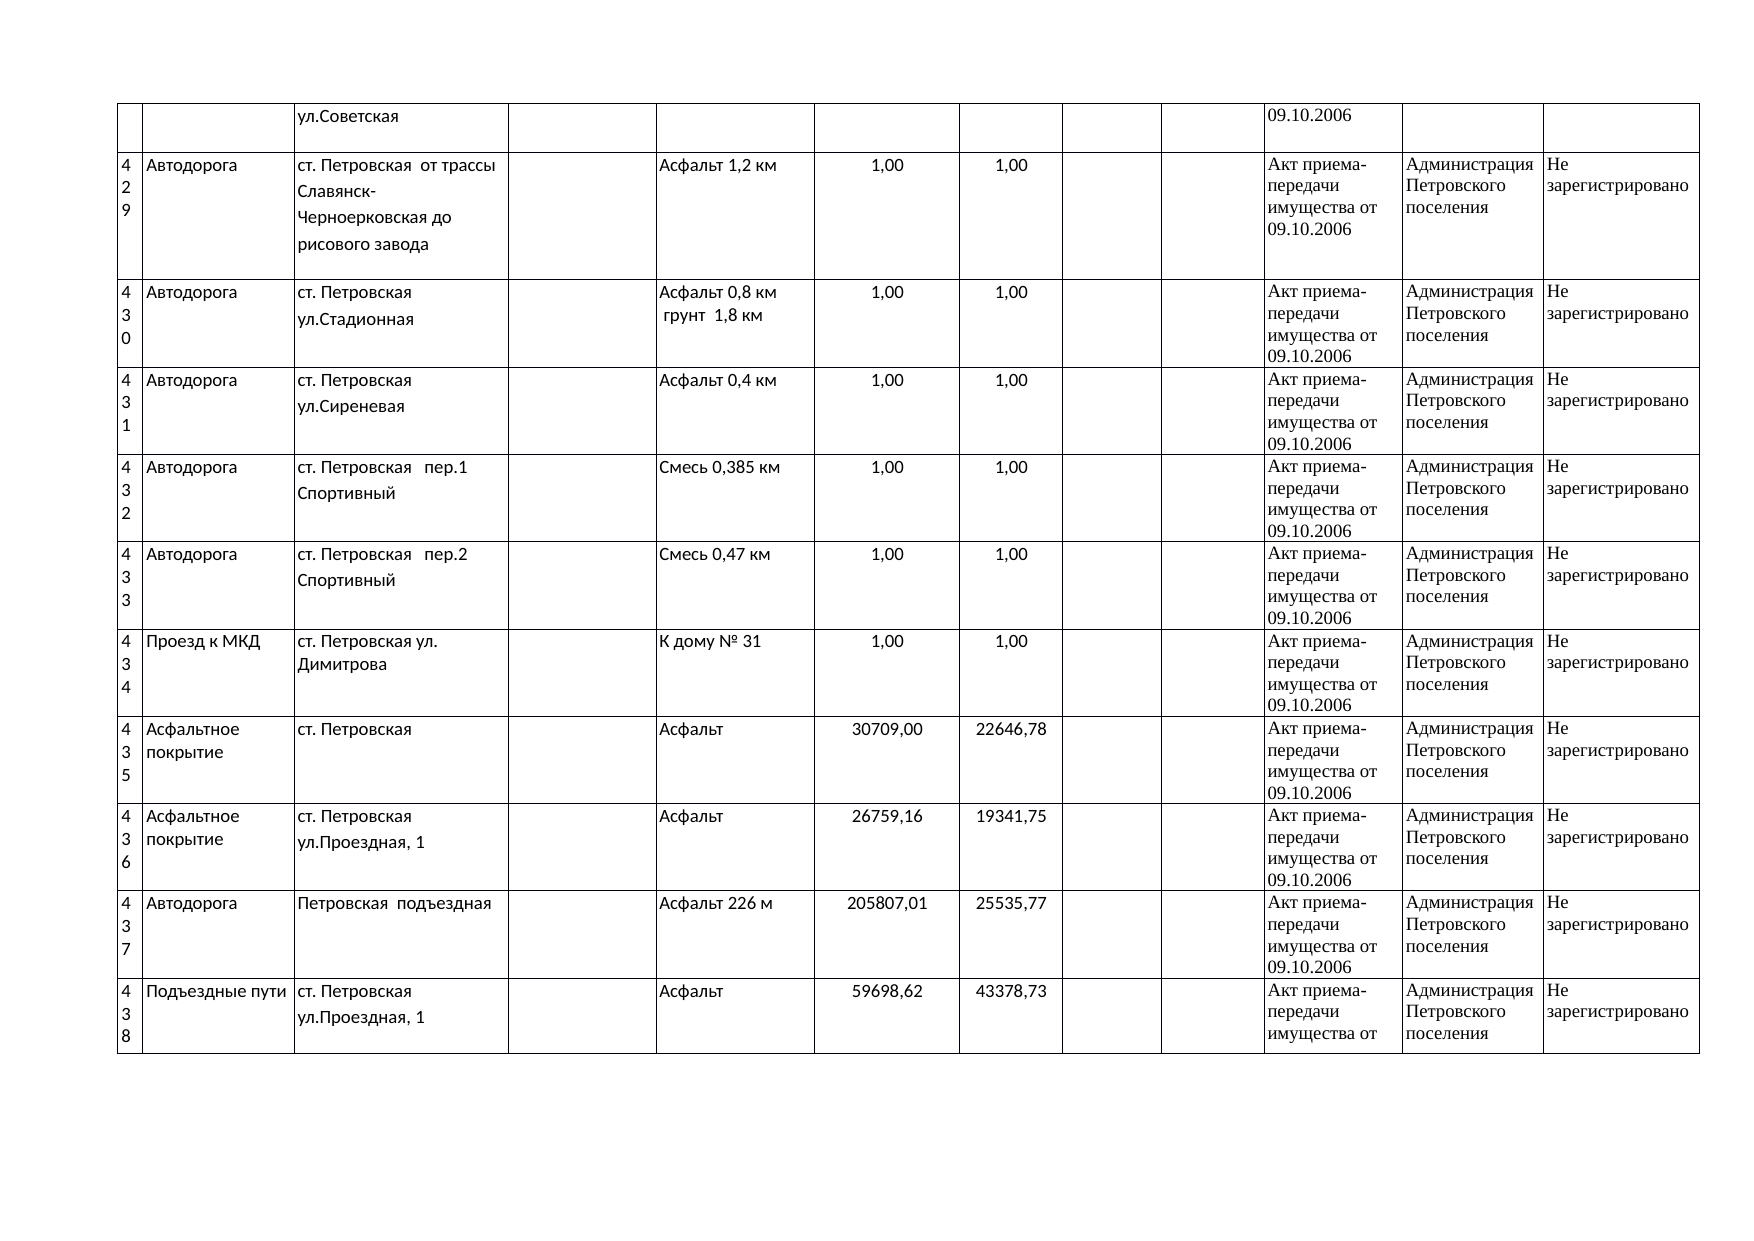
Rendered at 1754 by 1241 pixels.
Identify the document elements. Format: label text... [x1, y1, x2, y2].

table_cell Не зарегистрировано [1544, 368, 1699, 454]
table_cell 43378,73 [960, 979, 1062, 1053]
table_cell Не зарегистрировано [1544, 979, 1699, 1053]
table_cell 30709,00 [815, 717, 959, 803]
table_cell 1,00 [815, 630, 959, 716]
table_cell [1063, 455, 1161, 541]
table_cell Петровская подъездная [295, 891, 508, 978]
table_cell Асфальтное покрытие [143, 804, 294, 890]
table_cell Не зарегистрировано [1544, 630, 1699, 716]
table_cell [960, 104, 1062, 152]
table_cell Асфальт [657, 717, 814, 803]
table_cell [1063, 804, 1161, 890]
table_cell [1063, 153, 1161, 279]
table_cell Не зарегистрировано [1544, 891, 1699, 978]
table_cell [509, 804, 656, 890]
table_cell [509, 542, 656, 628]
table_cell [1063, 542, 1161, 628]
table_cell 1,00 [960, 630, 1062, 716]
table_cell [1162, 630, 1264, 716]
table_cell Акт приема-передачи имущества от 09.10.2006 [1265, 630, 1402, 716]
table_cell Асфальт [657, 804, 814, 890]
table_cell Автодорога [143, 891, 294, 978]
table_cell 1,00 [815, 368, 959, 454]
table_cell [1162, 979, 1264, 1053]
table_cell 1,00 [815, 153, 959, 279]
table_cell Не зарегистрировано [1544, 455, 1699, 541]
table_cell Администрация Петровского поселения [1403, 630, 1543, 716]
table_cell 1,00 [815, 455, 959, 541]
table_cell Акт приема-передачи имущества от 09.10.2006 [1265, 542, 1402, 628]
table_cell Администрация Петровского поселения [1403, 891, 1543, 978]
table_cell Акт приема-передачи имущества от 09.10.2006 [1265, 891, 1402, 978]
table_cell Не зарегистрировано [1544, 804, 1699, 890]
table_cell Подъездные пути [143, 979, 294, 1053]
table_cell 435 [118, 717, 142, 803]
table_cell Акт приема-передачи имущества от [1265, 979, 1402, 1053]
table_cell [1162, 153, 1264, 279]
table_cell Администрация Петровского поселения [1403, 280, 1543, 367]
table_cell 1,00 [960, 368, 1062, 454]
table_cell Акт приема-передачи имущества от 09.10.2006 [1265, 368, 1402, 454]
table_cell [509, 455, 656, 541]
table_cell [1063, 104, 1161, 152]
table_cell 1,00 [815, 542, 959, 628]
table_cell ст. Петровская ул.Стадионная [295, 280, 508, 367]
table_cell [509, 979, 656, 1053]
table_cell Не зарегистрировано [1544, 153, 1699, 279]
table_cell [1162, 280, 1264, 367]
table_cell 25535,77 [960, 891, 1062, 978]
table_cell Не зарегистрировано [1544, 280, 1699, 367]
table_cell 1,00 [960, 542, 1062, 628]
table_cell Акт приема-передачи имущества от 09.10.2006 [1265, 280, 1402, 367]
table_cell Акт приема-передачи имущества от 09.10.2006 [1265, 153, 1402, 279]
table_cell [1063, 368, 1161, 454]
table_cell Администрация Петровского поселения [1403, 542, 1543, 628]
table_cell [1063, 717, 1161, 803]
table_cell Автодорога [143, 153, 294, 279]
table_cell ст. Петровская пер.2 Спортивный [295, 542, 508, 628]
table_cell Администрация Петровского поселения [1403, 717, 1543, 803]
table_cell ст. Петровская ул.Проездная, 1 [295, 804, 508, 890]
table_cell Акт приема-передачи имущества от 09.10.2006 [1265, 804, 1402, 890]
table_cell [1063, 630, 1161, 716]
table_cell Асфальтное покрытие [143, 717, 294, 803]
table_cell Автодорога [143, 280, 294, 367]
table_cell ст. Петровская ул.Сиреневая [295, 368, 508, 454]
table_cell [509, 153, 656, 279]
table_cell [1544, 104, 1699, 152]
table_cell 433 [118, 542, 142, 628]
table_cell [1162, 804, 1264, 890]
table_cell [509, 368, 656, 454]
table_cell 1,00 [960, 153, 1062, 279]
table_cell [509, 717, 656, 803]
table_cell Проезд к МКД [143, 630, 294, 716]
table_cell 205807,01 [815, 891, 959, 978]
table_cell 1,00 [815, 280, 959, 367]
table_cell 438 [118, 979, 142, 1053]
table_cell Автодорога [143, 542, 294, 628]
table_cell [1403, 104, 1543, 152]
table_cell [1063, 979, 1161, 1053]
table_cell 1,00 [960, 455, 1062, 541]
table_cell Акт приема-передачи имущества от 09.10.2006 [1265, 717, 1402, 803]
table_cell Асфальт 0,8 км грунт 1,8 км [657, 280, 814, 367]
table_cell Автодорога [143, 368, 294, 454]
table_cell Смесь 0,47 км [657, 542, 814, 628]
table_cell Акт приема-передачи имущества от 09.10.2006 [1265, 455, 1402, 541]
table_cell [509, 630, 656, 716]
table_cell 59698,62 [815, 979, 959, 1053]
table_cell 431 [118, 368, 142, 454]
table_cell 19341,75 [960, 804, 1062, 890]
table_cell Администрация Петровского поселения [1403, 804, 1543, 890]
table_cell Асфальт [657, 979, 814, 1053]
table_cell 1,00 [960, 280, 1062, 367]
table_cell [509, 104, 656, 152]
table_cell [1063, 280, 1161, 367]
table_cell [1162, 368, 1264, 454]
table_cell ст. Петровская от трассы Славянск-Черноерковская до рисового завода [295, 153, 508, 279]
table_cell [118, 104, 142, 152]
table_cell [1162, 891, 1264, 978]
table_cell 432 [118, 455, 142, 541]
table_cell ст. Петровская пер.1 Спортивный [295, 455, 508, 541]
table_cell 22646,78 [960, 717, 1062, 803]
table_cell Администрация Петровского поселения [1403, 979, 1543, 1053]
table_cell ул.Советская [295, 104, 508, 152]
table_cell Администрация Петровского поселения [1403, 368, 1543, 454]
table_cell 430 [118, 280, 142, 367]
table_cell [509, 891, 656, 978]
table_cell 26759,16 [815, 804, 959, 890]
table_cell 09.10.2006 [1265, 104, 1402, 152]
table_cell [1162, 455, 1264, 541]
table_cell 434 [118, 630, 142, 716]
table_cell Асфальт 1,2 км [657, 153, 814, 279]
table_cell Асфальт 226 м [657, 891, 814, 978]
table_cell 429 [118, 153, 142, 279]
table_cell [509, 280, 656, 367]
table_cell Не зарегистрировано [1544, 717, 1699, 803]
table_cell [815, 104, 959, 152]
table_cell [1063, 891, 1161, 978]
table_cell ст. Петровская [295, 717, 508, 803]
table_cell Администрация Петровского поселения [1403, 455, 1543, 541]
table_cell 436 [118, 804, 142, 890]
table_cell [1162, 717, 1264, 803]
table_cell Не зарегистрировано [1544, 542, 1699, 628]
table_cell К дому № 31 [657, 630, 814, 716]
table_cell Администрация Петровского поселения [1403, 153, 1543, 279]
table_cell Автодорога [143, 455, 294, 541]
table_cell ст. Петровская ул.Проездная, 1 [295, 979, 508, 1053]
table_cell [143, 104, 294, 152]
table_cell Асфальт 0,4 км [657, 368, 814, 454]
table_cell ст. Петровская ул. Димитрова [295, 630, 508, 716]
table_cell Смесь 0,385 км [657, 455, 814, 541]
table_cell [1162, 542, 1264, 628]
table_cell 437 [118, 891, 142, 978]
table_cell [657, 104, 814, 152]
table_cell [1162, 104, 1264, 152]
